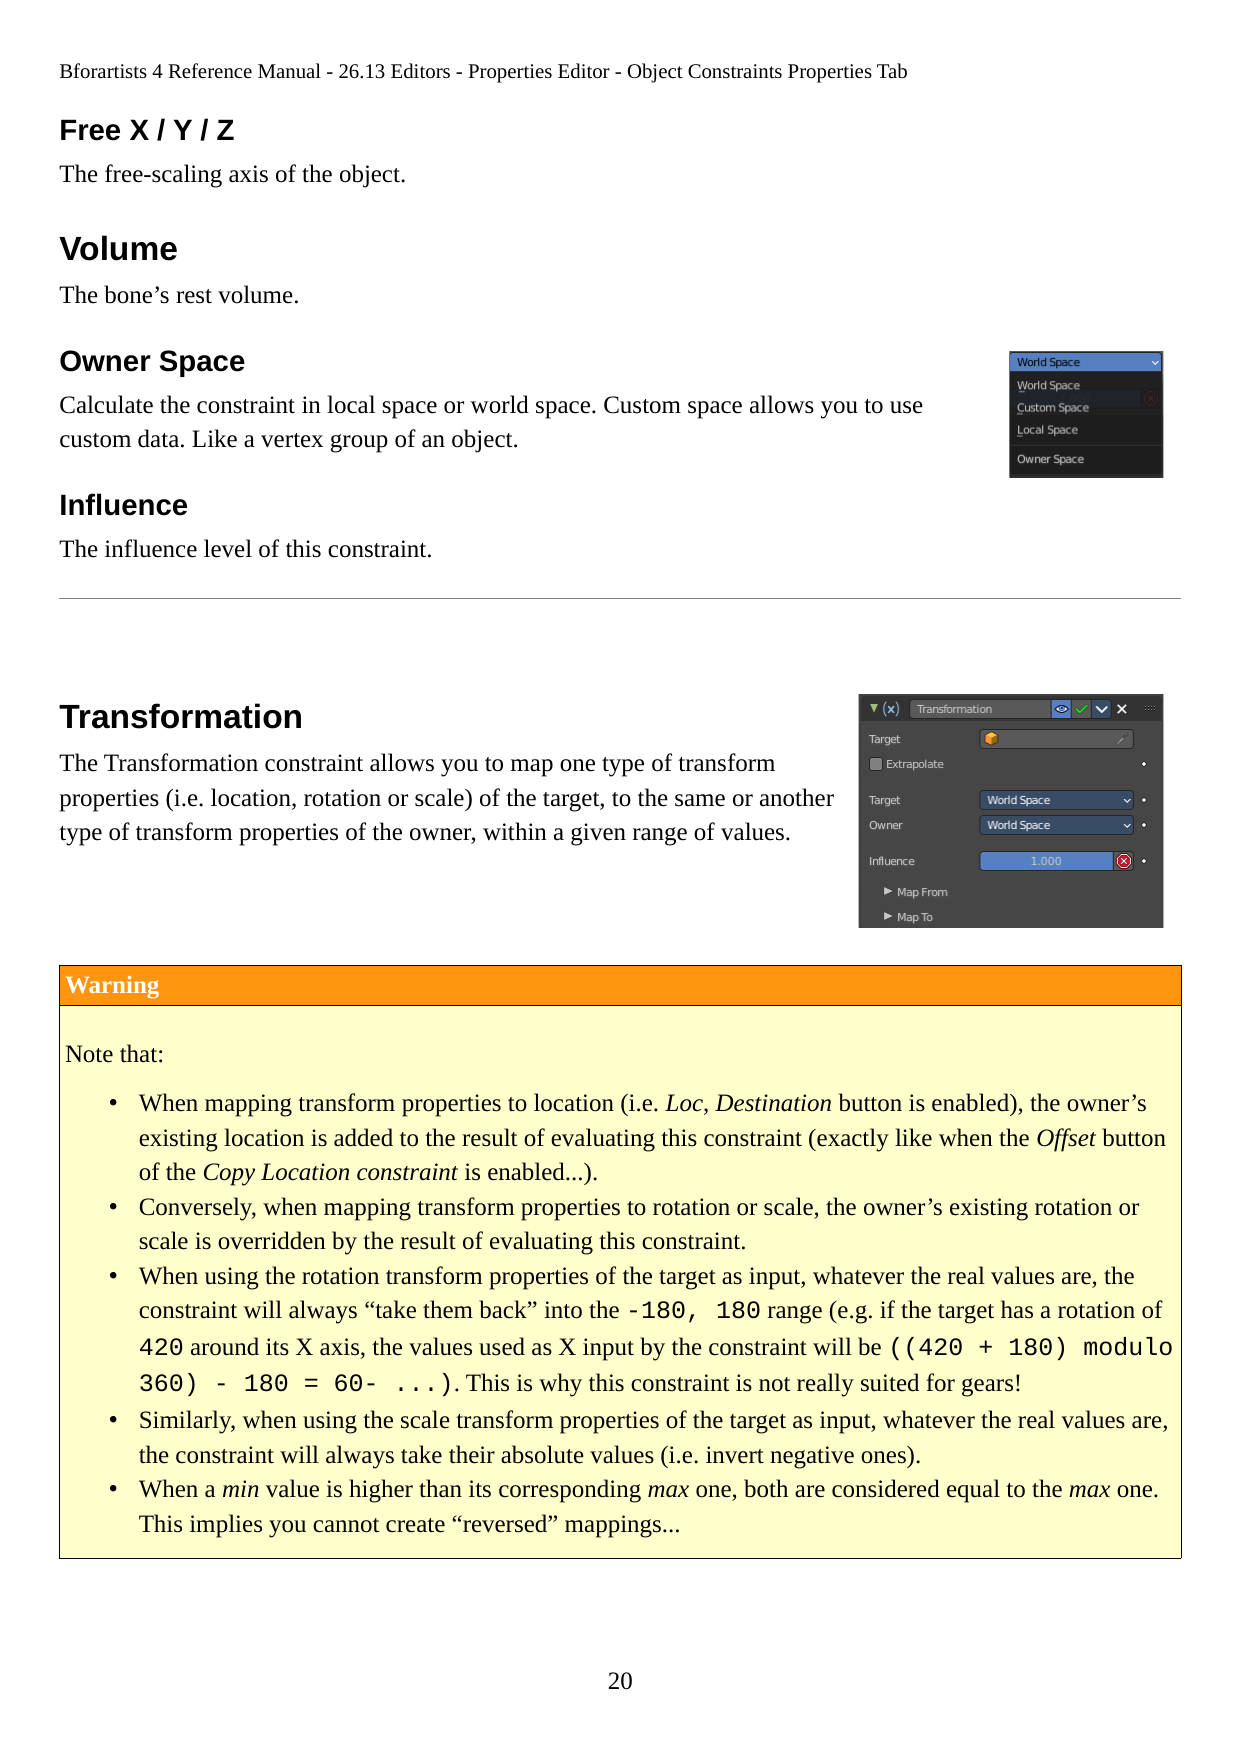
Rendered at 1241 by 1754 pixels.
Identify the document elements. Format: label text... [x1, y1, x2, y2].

text The free-scaling axis of the object. [59, 159, 1181, 188]
subtitle [1164, 697, 1181, 736]
text The influence level of this constraint. [59, 534, 1181, 563]
subtitle Transformation [59, 697, 858, 736]
text The Transformation constraint allows you to map one type of transform properties (i.e. location, rotation or scale) of the target, to the same or another type of transform properties of the owner, within a given range of values. [59, 748, 858, 846]
subtitle Influence [59, 488, 1181, 522]
subtitle Volume [59, 229, 1181, 267]
subtitle Free X / Y / Z [59, 113, 1181, 146]
subtitle Owner Space [59, 343, 1181, 377]
picture [858, 694, 1164, 928]
text Calculate the constraint in local space or world space. Custom space allows you to use custom data. Like a vertex group of an object. [59, 390, 1009, 453]
picture [1009, 351, 1164, 478]
text The bone’s rest volume. [59, 280, 1181, 309]
table_header Warning [60, 966, 1181, 1005]
table_cell Note that: When mapping transform properties to location (i.e. Loc, Destination button is enabled), the owner’s existing location is added to the result of evaluating this constraint (exactly like when the Offset button of the Copy Location constraint is enabled...). Conversely, when mapping transform properties to rotation or scale, the owner’s existing rotation or scale is overridden by the result of evaluating this constraint. When using the rotation transform properties of the target as input, whatever the real values are, the constraint will always “take them back” into the -180, 180 range (e.g. if the target has a rotation of 420 around its X axis, the values used as X input by the constraint will be ((420 + 180) modulo 360) - 180 = 60- ...). This is why this constraint is not really suited for gears! Similarly, when using the scale transform properties of the target as input, whatever the real values are, the constraint will always take their absolute values (i.e. invert negative ones). When a min value is higher than its corresponding max one, both are considered equal to the max one. This implies you cannot create “reversed” mappings... [60, 1006, 1181, 1558]
